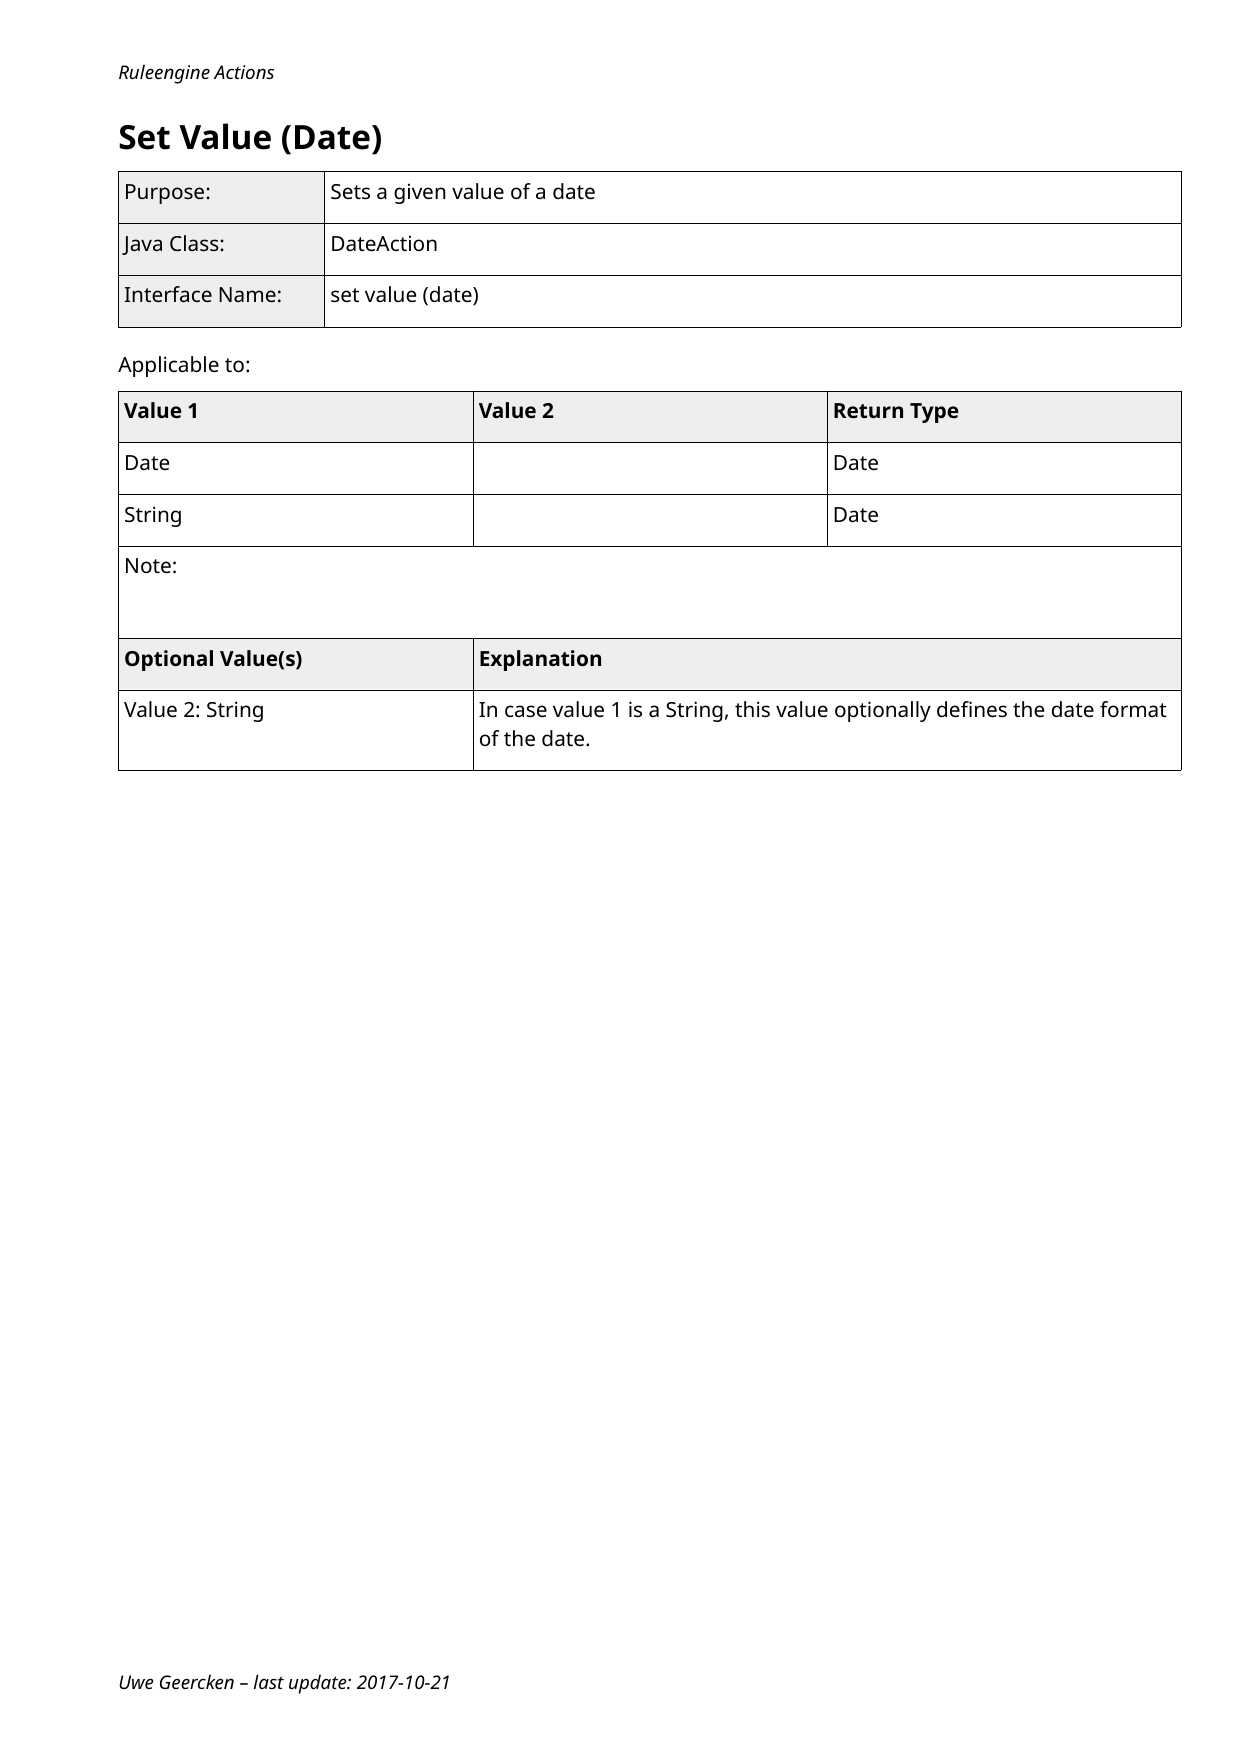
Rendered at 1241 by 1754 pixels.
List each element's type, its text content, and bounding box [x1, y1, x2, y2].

text Set Value (Date) [118, 114, 1181, 159]
table_header Sets a given value of a date [325, 172, 1181, 223]
table_cell Date [828, 495, 1181, 546]
table_cell Date [828, 443, 1181, 494]
table_cell String [119, 495, 473, 546]
table_cell DateAction [325, 224, 1181, 275]
table_header Return Type [828, 392, 1181, 442]
table_cell set value (date) [325, 276, 1181, 327]
table_cell Interface Name: [119, 276, 324, 327]
table_cell Date [119, 443, 473, 494]
table_header Value 1 [119, 392, 473, 442]
table_cell [474, 443, 827, 494]
table_header Value 2 [474, 392, 827, 442]
text Applicable to: [118, 350, 1181, 379]
table_cell Value 2: String [119, 691, 473, 770]
table_cell Optional Value(s) [119, 639, 473, 689]
table_cell In case value 1 is a String, this value optionally defines the date format of the date. [474, 691, 1181, 770]
table_cell [474, 495, 827, 546]
table_header Purpose: [119, 172, 324, 223]
table_cell Note: [119, 547, 1181, 638]
table_cell Java Class: [119, 224, 324, 275]
table_cell Explanation [474, 639, 1181, 689]
